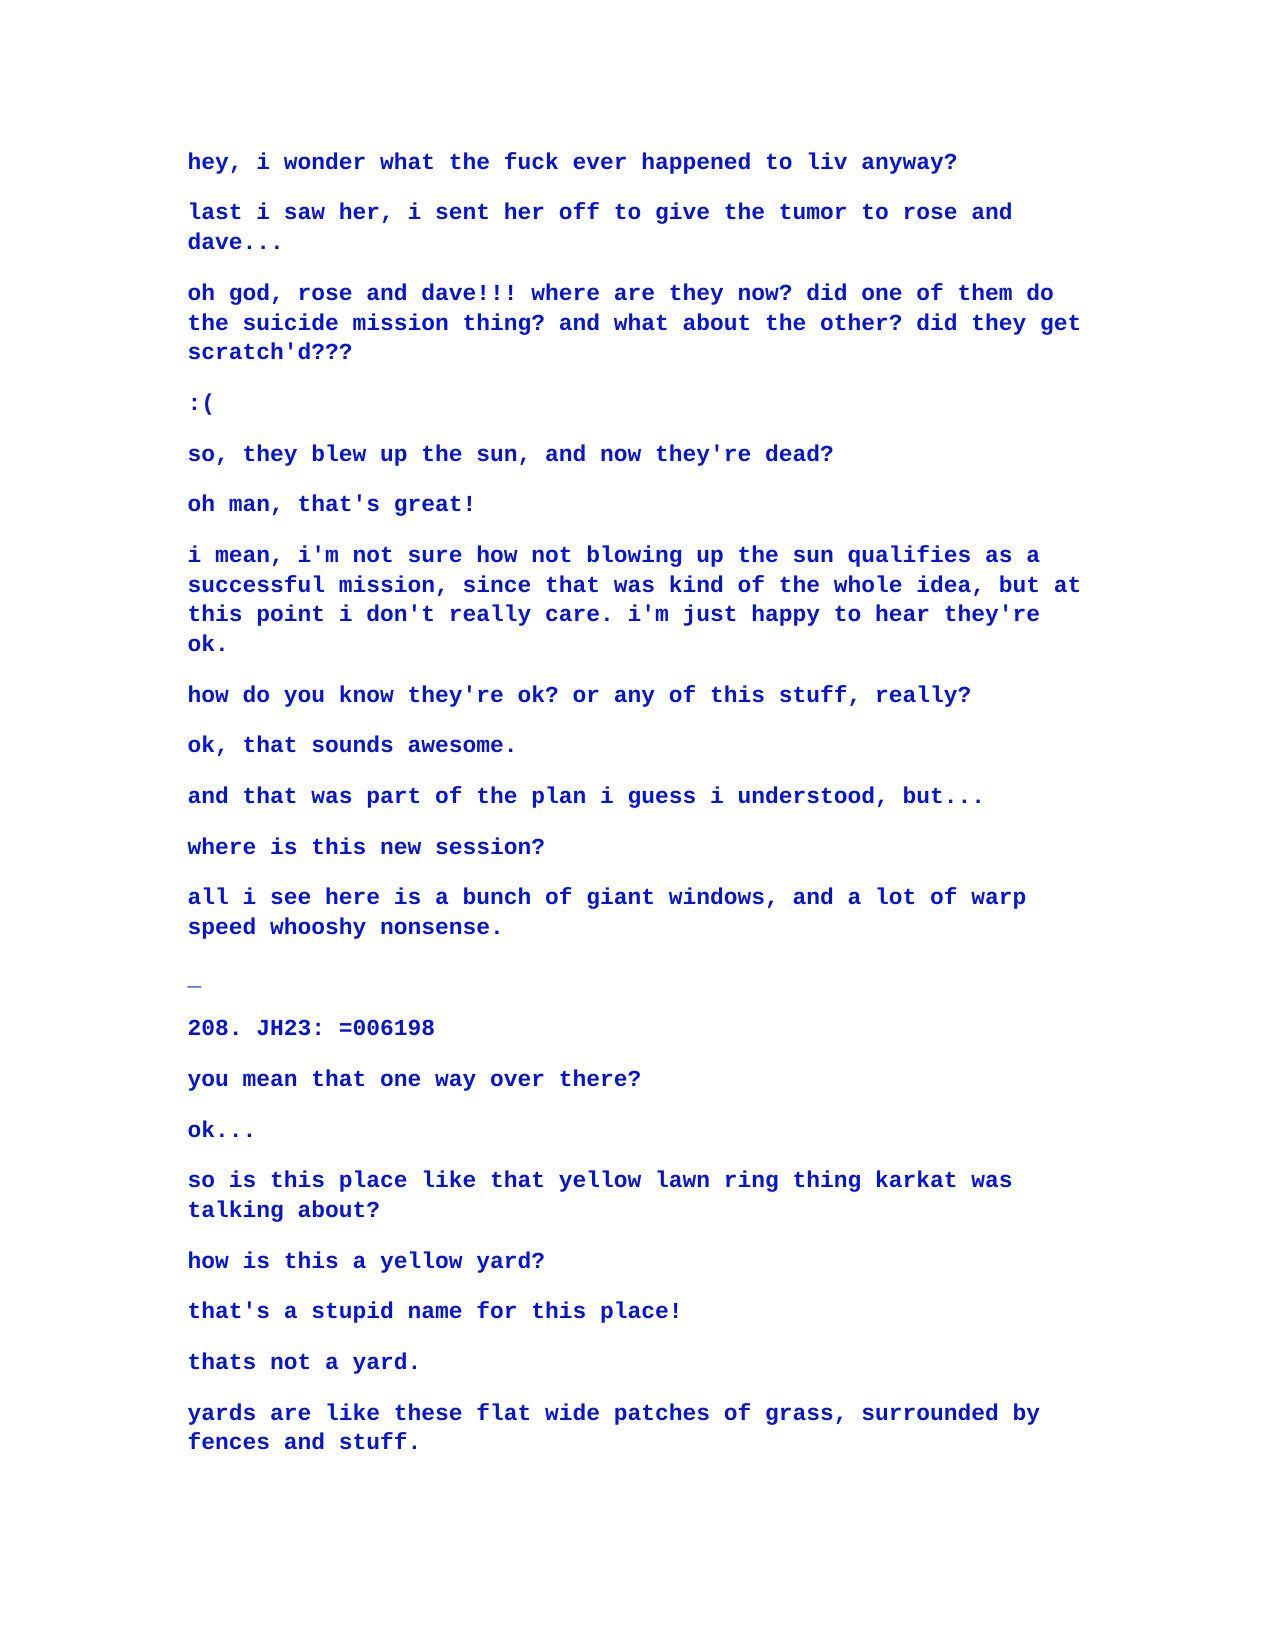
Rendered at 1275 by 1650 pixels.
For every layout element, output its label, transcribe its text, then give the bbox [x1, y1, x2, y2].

text oh god, rose and dave!!! where are they now? did one of them do the suicide mission thing? and what about the other? did they get scratch'd??? [187, 281, 1087, 367]
text how is this a yellow yard? [187, 1249, 1087, 1275]
text that's a stupid name for this place! [187, 1299, 1087, 1326]
text where is this new session? [187, 835, 1087, 861]
text 208. JH23: =006198 [187, 1017, 1087, 1043]
text so is this place like that yellow lawn ring thing karkat was talking about? [187, 1168, 1087, 1224]
text yards are like these flat wide patches of grass, surrounded by fences and stuff. [187, 1401, 1087, 1457]
text :( [187, 391, 1087, 417]
text and that was part of the plan i guess i understood, but... [187, 784, 1087, 810]
text so, they blew up the sun, and now they're dead? [187, 442, 1087, 468]
text all i see here is a bunch of giant windows, and a lot of warp speed whooshy nonsense. [187, 886, 1087, 941]
text thats not a yard. [187, 1350, 1087, 1376]
text ok... [187, 1118, 1087, 1144]
text _ [187, 966, 1087, 992]
text hey, i wonder what the fuck ever happened to liv anyway? [187, 150, 1087, 176]
text you mean that one way over there? [187, 1067, 1087, 1093]
text oh man, that's great! [187, 492, 1087, 518]
text how do you know they're ok? or any of this stuff, really? [187, 683, 1087, 709]
text last i saw her, i sent her off to give the tumor to rose and dave... [187, 201, 1087, 256]
text i mean, i'm not sure how not blowing up the sun qualifies as a successful mission, since that was kind of the whole idea, but at this point i don't really care. i'm just happy to hear they're ok. [187, 543, 1087, 658]
text ok, that sounds awesome. [187, 734, 1087, 760]
